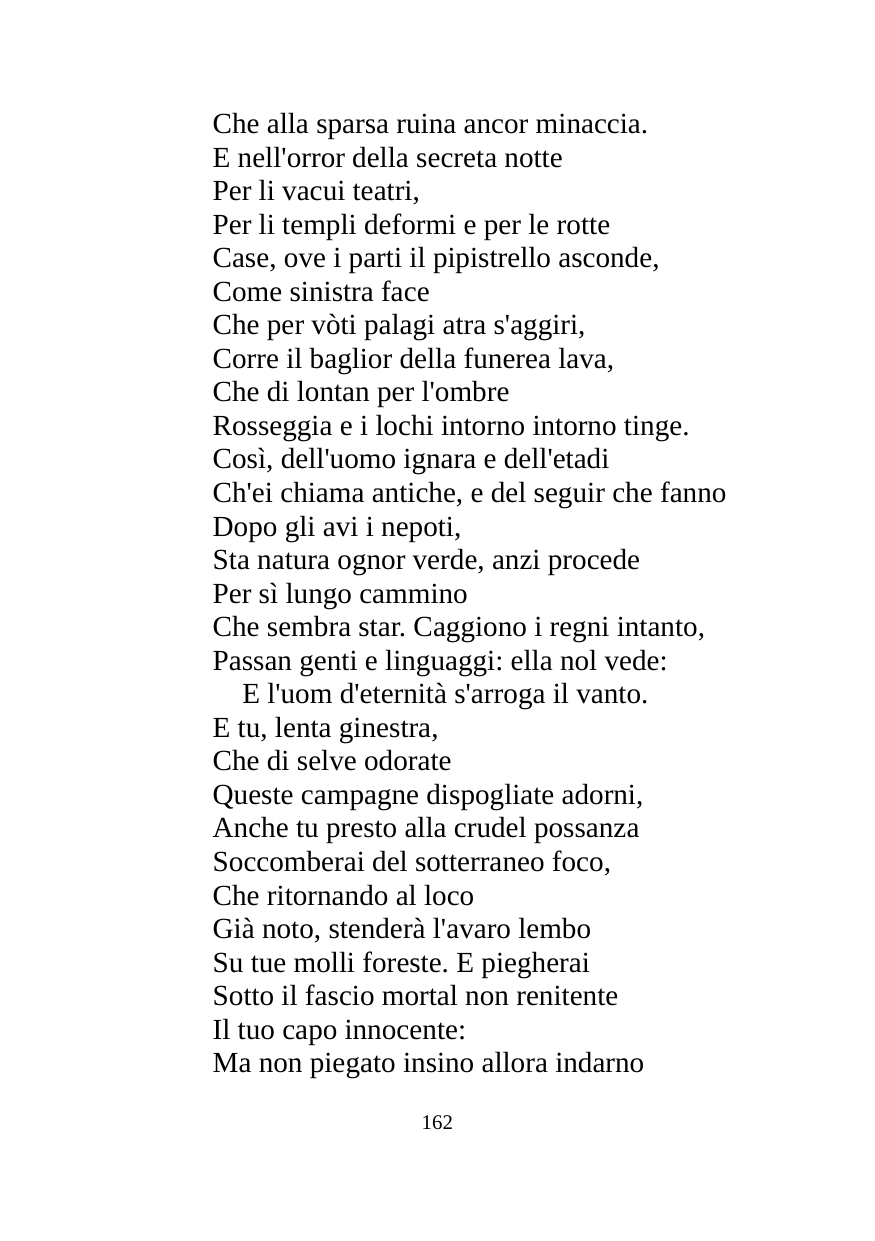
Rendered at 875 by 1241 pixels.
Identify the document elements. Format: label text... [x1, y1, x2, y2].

text Già noto, stenderà l'avaro lembo [183, 911, 768, 945]
text Rosseggia e i lochi intorno intorno tinge. [183, 408, 768, 442]
text Come sinistra face [183, 274, 768, 307]
text Sta natura ognor verde, anzi procede [183, 542, 768, 576]
text Ch'ei chiama antiche, e del seguir che fanno [183, 475, 768, 509]
text E tu, lenta ginestra, [183, 710, 768, 743]
text Che alla sparsa ruina ancor minaccia. [183, 106, 768, 140]
text Che di selve odorate [183, 743, 768, 777]
text Che sembra star. Caggiono i regni intanto, [183, 609, 768, 643]
text E l'uom d'eternità s'arroga il vanto. [212, 676, 768, 710]
text Su tue molli foreste. E piegherai [183, 945, 768, 978]
text Queste campagne dispogliate adorni, [183, 777, 768, 811]
text Che ritornando al loco [183, 878, 768, 911]
text Sotto il fascio mortal non renitente [183, 978, 768, 1012]
text E nell'orror della secreta notte [183, 140, 768, 173]
text Per li templi deformi e per le rotte [183, 207, 768, 240]
text Così, dell'uomo ignara e dell'etadi [183, 442, 768, 475]
text Per li vacui teatri, [183, 173, 768, 207]
text Case, ove i parti il pipistrello asconde, [183, 240, 768, 274]
text Passan genti e linguaggi: ella nol vede: [183, 643, 768, 676]
text Ma non piegato insino allora indarno [183, 1045, 768, 1079]
text Il tuo capo innocente: [183, 1012, 768, 1045]
text Soccomberai del sotterraneo foco, [183, 844, 768, 878]
text Dopo gli avi i nepoti, [183, 509, 768, 542]
text Anche tu presto alla crudel possanza [183, 811, 768, 844]
text Che di lontan per l'ombre [183, 374, 768, 408]
text Che per vòti palagi atra s'aggiri, [183, 307, 768, 341]
text Per sì lungo cammino [183, 576, 768, 609]
text Corre il baglior della funerea lava, [183, 341, 768, 374]
